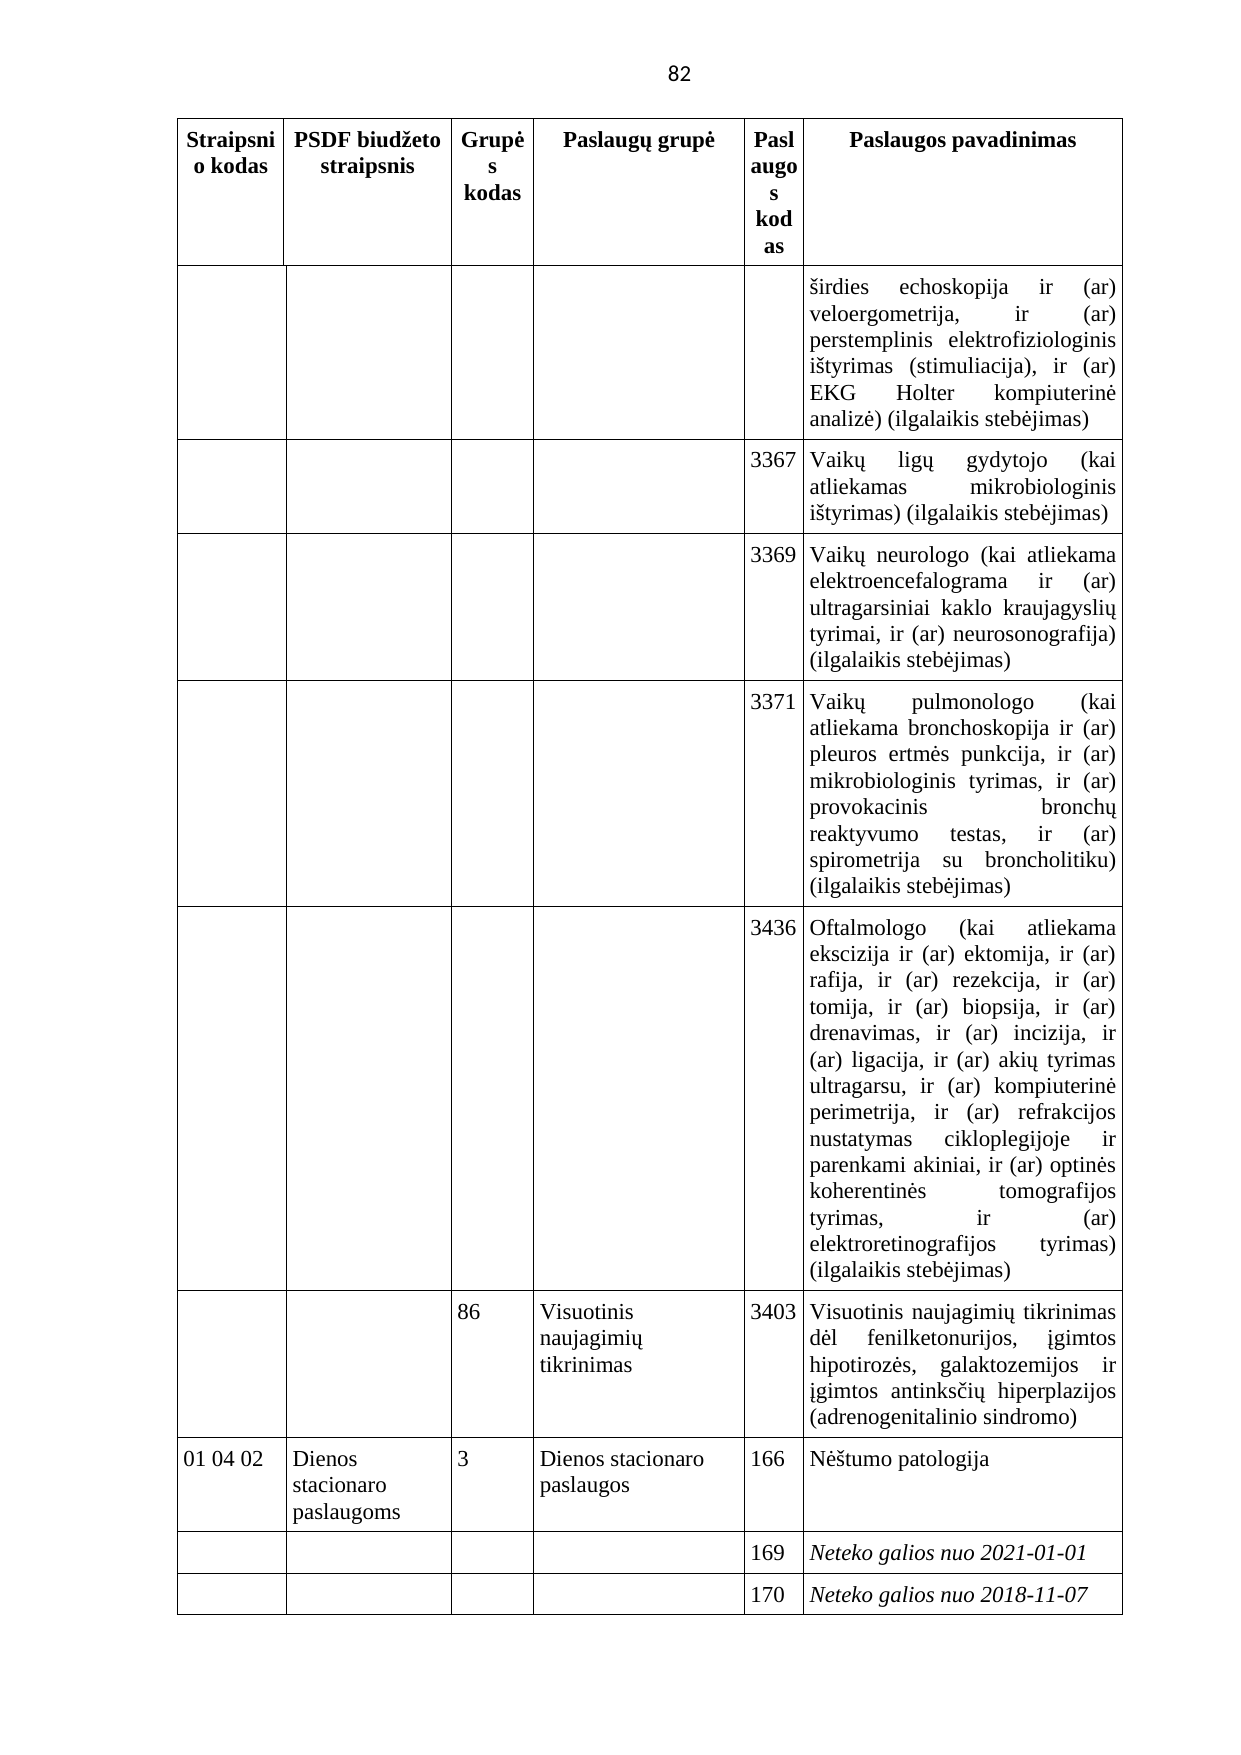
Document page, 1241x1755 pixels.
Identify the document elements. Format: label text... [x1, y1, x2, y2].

table_cell Vaikų neurologo (kai atliekama elektroencefalograma ir (ar) ultragarsiniai kaklo kraujagyslių tyrimai, ir (ar) neurosonografija) (ilgalaikis stebėjimas) [804, 534, 1122, 680]
table_cell [178, 1291, 286, 1437]
table_cell [178, 1532, 286, 1573]
table_cell Nėštumo patologija [804, 1438, 1122, 1531]
table_header Paslaugos kodas [745, 119, 803, 265]
table_cell [452, 534, 533, 680]
table_cell [745, 266, 803, 438]
table_cell 166 [745, 1438, 803, 1531]
table_cell 86 [452, 1291, 533, 1437]
table_cell Neteko galios nuo 2018-11-07 [804, 1574, 1122, 1614]
table_cell [178, 681, 286, 906]
table_cell [534, 534, 744, 680]
table_cell [178, 1574, 286, 1614]
table_cell [452, 681, 533, 906]
table_cell 01 04 02 [178, 1438, 286, 1531]
table_cell [534, 440, 744, 533]
table_cell [534, 266, 744, 438]
table_cell [287, 681, 451, 906]
table_cell [452, 1574, 533, 1614]
table_cell [287, 534, 451, 680]
table_cell [534, 681, 744, 906]
table_header Straipsnio kodas [178, 119, 283, 265]
table_cell [287, 440, 451, 533]
table_cell 3371 [745, 681, 803, 906]
table_cell 170 [745, 1574, 803, 1614]
table_cell Oftalmologo (kai atliekama ekscizija ir (ar) ektomija, ir (ar) rafija, ir (ar) rezekcija, ir (ar) tomija, ir (ar) biopsija, ir (ar) drenavimas, ir (ar) incizija, ir (ar) ligacija, ir (ar) akių tyrimas ultragarsu, ir (ar) kompiuterinė perimetrija, ir (ar) refrakcijos nustatymas cikloplegijoje ir parenkami akiniai, ir (ar) optinės koherentinės tomografijos tyrimas, ir (ar) elektroretinografijos tyrimas) (ilgalaikis stebėjimas) [804, 907, 1122, 1290]
table_cell [287, 266, 451, 438]
table_cell [287, 907, 451, 1290]
table_cell [178, 534, 286, 680]
table_cell Dienos stacionaro paslaugoms [287, 1438, 451, 1531]
table_cell [534, 1574, 744, 1614]
table_cell [452, 907, 533, 1290]
table_cell [534, 1532, 744, 1573]
table_cell 169 [745, 1532, 803, 1573]
table_cell [287, 1291, 451, 1437]
table_cell [178, 907, 286, 1290]
table_header Paslaugų grupė [534, 119, 744, 265]
table_header Grupės kodas [452, 119, 533, 265]
table_cell [452, 440, 533, 533]
table_header Paslaugos pavadinimas [804, 119, 1122, 265]
table_cell [178, 266, 286, 438]
table_cell [287, 1574, 451, 1614]
table_cell 3367 [745, 440, 803, 533]
table_cell 3403 [745, 1291, 803, 1437]
table_cell širdies echoskopija ir (ar) veloergometrija, ir (ar) perstemplinis elektrofiziologinis ištyrimas (stimuliacija), ir (ar) EKG Holter kompiuterinė analizė) (ilgalaikis stebėjimas) [804, 266, 1122, 438]
table_cell [534, 907, 744, 1290]
table_cell Neteko galios nuo 2021-01-01 [804, 1532, 1122, 1573]
table_cell [452, 1532, 533, 1573]
table_cell 3369 [745, 534, 803, 680]
table_cell Dienos stacionaro paslaugos [534, 1438, 744, 1531]
table_cell 3436 [745, 907, 803, 1290]
table_cell Vaikų pulmonologo (kai atliekama bronchoskopija ir (ar) pleuros ertmės punkcija, ir (ar) mikrobiologinis tyrimas, ir (ar) provokacinis bronchų reaktyvumo testas, ir (ar) spirometrija su broncholitiku) (ilgalaikis stebėjimas) [804, 681, 1122, 906]
table_header PSDF biudžeto straipsnis [284, 119, 451, 265]
table_cell Visuotinis naujagimių tikrinimas dėl fenilketonurijos, įgimtos hipotirozės, galaktozemijos ir įgimtos antinksčių hiperplazijos (adrenogenitalinio sindromo) [804, 1291, 1122, 1437]
table_cell 3 [452, 1438, 533, 1531]
table_cell [178, 440, 286, 533]
table_cell Visuotinis naujagimių tikrinimas [534, 1291, 744, 1437]
table_cell [452, 266, 533, 438]
table_cell Vaikų ligų gydytojo (kai atliekamas mikrobiologinis ištyrimas) (ilgalaikis stebėjimas) [804, 440, 1122, 533]
table_cell [287, 1532, 451, 1573]
